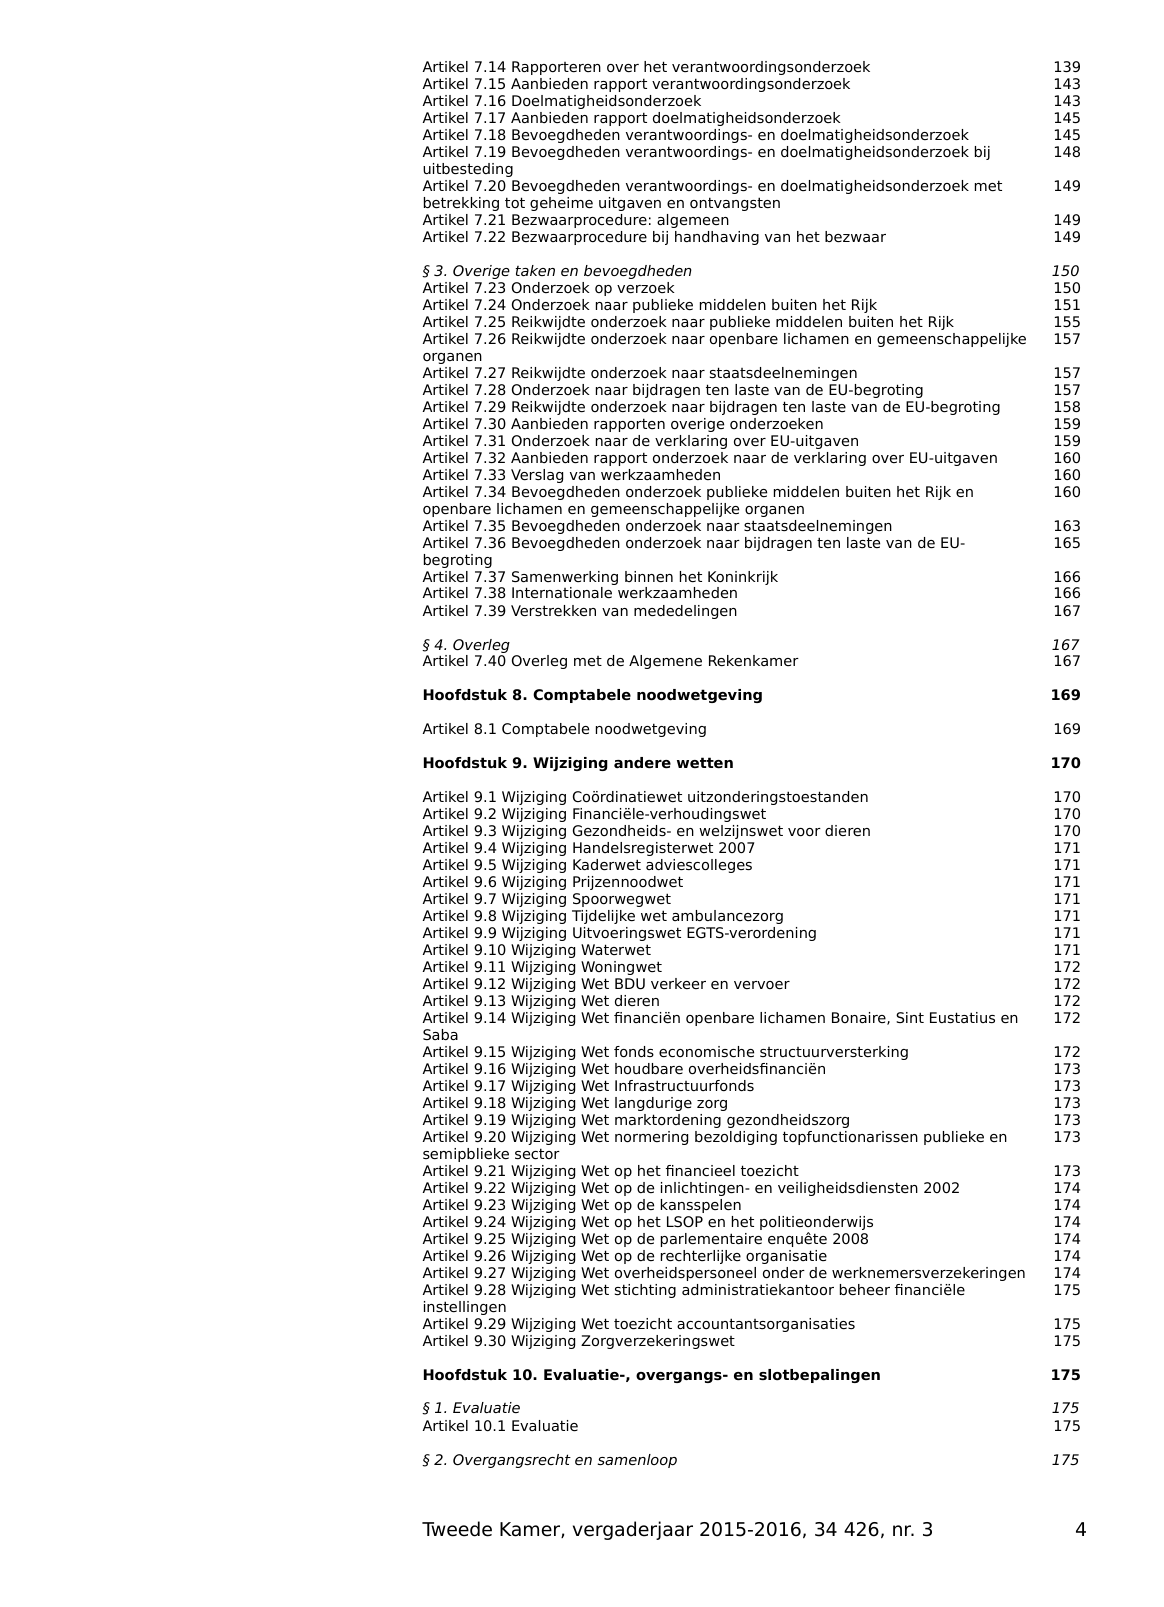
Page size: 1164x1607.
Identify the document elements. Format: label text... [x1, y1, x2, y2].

table_cell Artikel 9.22 Wijziging Wet op de inlichtingen- en veiligheidsdiensten 2002 [422, 1180, 1028, 1197]
table_cell Artikel 9.12 Wijziging Wet BDU verkeer en vervoer [422, 976, 1028, 993]
table_cell [1028, 738, 1087, 755]
table_cell [496, 772, 1028, 789]
table_cell Artikel 9.29 Wijziging Wet toezicht accountantsorganisaties [422, 1316, 1028, 1332]
table_cell [422, 738, 496, 755]
table_cell Artikel 7.33 Verslag van werkzaamheden [422, 467, 1028, 483]
table_cell Artikel 9.8 Wijziging Tijdelijke wet ambulancezorg [422, 908, 1028, 925]
table_cell 173 [1028, 1095, 1087, 1112]
table_cell Artikel 9.20 Wijziging Wet normering bezoldiging topfunctionarissen publieke en semipblieke sector [422, 1129, 1028, 1163]
table_cell § 1. Evaluatie [422, 1400, 1028, 1417]
table_cell Artikel 9.15 Wijziging Wet fonds economische structuurversterking [422, 1044, 1028, 1061]
table_cell 150 [1028, 280, 1087, 297]
table_cell Artikel 9.7 Wijziging Spoorwegwet [422, 891, 1028, 908]
table_cell Artikel 7.30 Aanbieden rapporten overige onderzoeken [422, 416, 1028, 433]
table_cell Artikel 9.5 Wijziging Kaderwet adviescolleges [422, 857, 1028, 874]
table_cell Artikel 9.13 Wijziging Wet dieren [422, 993, 1028, 1010]
table_cell 170 [1028, 789, 1087, 806]
table_cell [422, 772, 496, 789]
table_cell 172 [1028, 993, 1087, 1010]
table_cell Artikel 9.18 Wijziging Wet langdurige zorg [422, 1095, 1028, 1112]
table_cell [1028, 670, 1087, 687]
table_cell Artikel 7.24 Onderzoek naar publieke middelen buiten het Rijk [422, 297, 1028, 314]
table_cell Artikel 7.21 Bezwaarprocedure: algemeen [422, 212, 1028, 229]
table_cell Artikel 7.40 Overleg met de Algemene Rekenkamer [422, 653, 1028, 670]
table_cell 169 [1028, 721, 1087, 738]
table_cell 175 [1028, 1333, 1087, 1349]
table_cell 145 [1028, 110, 1087, 127]
table_cell Artikel 7.26 Reikwijdte onderzoek naar openbare lichamen en gemeenschappelijke organen [422, 331, 1028, 365]
table_cell § 2. Overgangsrecht en samenloop [422, 1451, 1028, 1468]
table_cell 173 [1028, 1078, 1087, 1095]
table_cell Artikel 9.1 Wijziging Coördinatiewet uitzonderingstoestanden [422, 789, 1028, 806]
table_cell 175 [1028, 1451, 1087, 1468]
table_cell 174 [1028, 1265, 1087, 1282]
table_cell [496, 1434, 1028, 1451]
table_cell 172 [1028, 976, 1087, 993]
table_cell [422, 670, 496, 687]
table_cell Artikel 9.3 Wijziging Gezondheids- en welzijnswet voor dieren [422, 823, 1028, 840]
table_cell Artikel 7.37 Samenwerking binnen het Koninkrijk [422, 569, 1028, 585]
table_cell 171 [1028, 908, 1087, 925]
table_cell Artikel 7.25 Reikwijdte onderzoek naar publieke middelen buiten het Rijk [422, 314, 1028, 331]
table_cell 167 [1028, 603, 1087, 619]
table_cell 159 [1028, 433, 1087, 449]
table_cell 175 [1028, 1400, 1087, 1417]
table_cell Artikel 7.17 Aanbieden rapport doelmatigheidsonderzoek [422, 110, 1028, 127]
table_cell 174 [1028, 1231, 1087, 1248]
table_cell 143 [1028, 93, 1087, 110]
table_cell 172 [1028, 1044, 1087, 1061]
table_cell Artikel 7.38 Internationale werkzaamheden [422, 585, 1028, 602]
table_cell 149 [1028, 178, 1087, 212]
table_cell § 4. Overleg [422, 636, 1028, 653]
table_cell 157 [1028, 382, 1087, 399]
table_cell [422, 1434, 496, 1451]
table_cell 165 [1028, 535, 1087, 568]
table_cell 171 [1028, 942, 1087, 959]
table_cell [1028, 772, 1087, 789]
table_cell 170 [1028, 806, 1087, 823]
table_cell Artikel 7.32 Aanbieden rapport onderzoek naar de verklaring over EU-uitgaven [422, 450, 1028, 467]
table_cell 157 [1028, 331, 1087, 365]
table_cell Artikel 7.22 Bezwaarprocedure bij handhaving van het bezwaar [422, 229, 1028, 246]
table_cell Artikel 9.23 Wijziging Wet op de kansspelen [422, 1197, 1028, 1214]
table_cell [422, 1384, 496, 1400]
table_cell Artikel 9.26 Wijziging Wet op de rechterlijke organisatie [422, 1248, 1028, 1264]
table_cell 157 [1028, 365, 1087, 382]
table_cell 175 [1028, 1366, 1087, 1383]
table_cell [1028, 1434, 1087, 1451]
table_cell 160 [1028, 467, 1087, 483]
table_cell Artikel 7.16 Doelmatigheidsonderzoek [422, 93, 1028, 110]
table_cell 163 [1028, 518, 1087, 534]
table_cell 167 [1028, 636, 1087, 653]
table_cell Artikel 7.19 Bevoegdheden verantwoordings- en doelmatigheidsonderzoek bij uitbesteding [422, 144, 1028, 178]
table_cell Artikel 7.27 Reikwijdte onderzoek naar staatsdeelnemingen [422, 365, 1028, 382]
table_cell Artikel 9.2 Wijziging Financiële-verhoudingswet [422, 806, 1028, 823]
table_cell 159 [1028, 416, 1087, 433]
table_cell Artikel 9.25 Wijziging Wet op de parlementaire enquête 2008 [422, 1231, 1028, 1248]
table_cell 174 [1028, 1248, 1087, 1264]
table_cell Artikel 9.16 Wijziging Wet houdbare overheidsfinanciën [422, 1061, 1028, 1078]
table_cell 148 [1028, 144, 1087, 178]
table_cell [422, 704, 496, 721]
table_cell Artikel 7.31 Onderzoek naar de verklaring over EU-uitgaven [422, 433, 1028, 449]
table_cell Artikel 9.21 Wijziging Wet op het financieel toezicht [422, 1163, 1028, 1180]
table_cell [496, 619, 1028, 636]
table_cell [496, 704, 1028, 721]
table_cell Artikel 9.30 Wijziging Zorgverzekeringswet [422, 1333, 1028, 1349]
table_cell [422, 246, 496, 263]
table_cell Artikel 10.1 Evaluatie [422, 1418, 1028, 1434]
table_cell 166 [1028, 585, 1087, 602]
table_cell 166 [1028, 569, 1087, 585]
table_cell 171 [1028, 925, 1087, 942]
table_cell [496, 738, 1028, 755]
table_cell Artikel 8.1 Comptabele noodwetgeving [422, 721, 1028, 738]
table_cell Artikel 7.14 Rapporteren over het verantwoordingsonderzoek [422, 59, 1028, 76]
table_cell § 3. Overige taken en bevoegdheden [422, 263, 1028, 280]
table_cell 173 [1028, 1061, 1087, 1078]
table_cell 171 [1028, 840, 1087, 857]
table_cell 158 [1028, 399, 1087, 416]
table_cell Artikel 9.27 Wijziging Wet overheidspersoneel onder de werknemersverzekeringen [422, 1265, 1028, 1282]
table_cell Artikel 9.6 Wijziging Prijzennoodwet [422, 874, 1028, 891]
table_cell Hoofdstuk 8. Comptabele noodwetgeving [422, 687, 1028, 704]
table_cell 160 [1028, 484, 1087, 517]
table_cell [1028, 704, 1087, 721]
table_cell 173 [1028, 1163, 1087, 1180]
table_cell 167 [1028, 653, 1087, 670]
table_cell [422, 619, 496, 636]
table_cell Artikel 7.20 Bevoegdheden verantwoordings- en doelmatigheidsonderzoek met betrekking tot geheime uitgaven en ontvangsten [422, 178, 1028, 212]
table_cell Artikel 7.36 Bevoegdheden onderzoek naar bijdragen ten laste van de EU-begroting [422, 535, 1028, 568]
table_cell 173 [1028, 1112, 1087, 1129]
table_cell Artikel 9.11 Wijziging Woningwet [422, 959, 1028, 976]
table_cell [1028, 1384, 1087, 1400]
table_cell Artikel 9.19 Wijziging Wet marktordening gezondheidszorg [422, 1112, 1028, 1129]
table_cell 171 [1028, 857, 1087, 874]
table_cell Artikel 7.39 Verstrekken van mededelingen [422, 603, 1028, 619]
table_cell Artikel 9.14 Wijziging Wet financiën openbare lichamen Bonaire, Sint Eustatius en Saba [422, 1010, 1028, 1044]
table_cell Hoofdstuk 9. Wijziging andere wetten [422, 755, 1028, 772]
table_cell [422, 1350, 496, 1366]
table_cell 151 [1028, 297, 1087, 314]
table_cell 150 [1028, 263, 1087, 280]
table_cell 173 [1028, 1129, 1087, 1163]
table_cell [1028, 619, 1087, 636]
table_cell 175 [1028, 1282, 1087, 1316]
table_cell 174 [1028, 1180, 1087, 1197]
table_cell 172 [1028, 959, 1087, 976]
table_cell Artikel 9.17 Wijziging Wet Infrastructuurfonds [422, 1078, 1028, 1095]
table_cell Artikel 7.28 Onderzoek naar bijdragen ten laste van de EU-begroting [422, 382, 1028, 399]
table_cell 139 [1028, 59, 1087, 76]
table_cell 175 [1028, 1418, 1087, 1434]
table_cell 171 [1028, 891, 1087, 908]
table_cell [496, 246, 1028, 263]
table_cell 143 [1028, 76, 1087, 93]
table_cell 170 [1028, 823, 1087, 840]
table_cell 170 [1028, 755, 1087, 772]
table_cell 149 [1028, 229, 1087, 246]
table_cell Artikel 7.35 Bevoegdheden onderzoek naar staatsdeelnemingen [422, 518, 1028, 534]
table_cell [496, 670, 1028, 687]
table_cell [496, 1350, 1028, 1366]
table_cell 145 [1028, 127, 1087, 144]
table_cell 149 [1028, 212, 1087, 229]
table_cell 174 [1028, 1214, 1087, 1231]
table_cell [1028, 246, 1087, 263]
table_cell Artikel 9.24 Wijziging Wet op het LSOP en het politieonderwijs [422, 1214, 1028, 1231]
table_cell [1028, 1350, 1087, 1366]
table_cell Artikel 9.28 Wijziging Wet stichting administratiekantoor beheer financiële instellingen [422, 1282, 1028, 1316]
table_cell Artikel 9.10 Wijziging Waterwet [422, 942, 1028, 959]
table_cell 155 [1028, 314, 1087, 331]
table_cell Artikel 7.23 Onderzoek op verzoek [422, 280, 1028, 297]
table_cell Artikel 7.29 Reikwijdte onderzoek naar bijdragen ten laste van de EU-begroting [422, 399, 1028, 416]
table_cell Artikel 7.34 Bevoegdheden onderzoek publieke middelen buiten het Rijk en openbare lichamen en gemeenschappelijke organen [422, 484, 1028, 517]
table_cell Artikel 9.9 Wijziging Uitvoeringswet EGTS-verordening [422, 925, 1028, 942]
table_cell Artikel 7.15 Aanbieden rapport verantwoordingsonderzoek [422, 76, 1028, 93]
table_cell 171 [1028, 874, 1087, 891]
table_cell Artikel 9.4 Wijziging Handelsregisterwet 2007 [422, 840, 1028, 857]
table_cell 160 [1028, 450, 1087, 467]
table_cell 169 [1028, 687, 1087, 704]
table_cell 174 [1028, 1197, 1087, 1214]
table_cell 175 [1028, 1316, 1087, 1332]
table_cell 172 [1028, 1010, 1087, 1044]
table_cell Artikel 7.18 Bevoegdheden verantwoordings- en doelmatigheidsonderzoek [422, 127, 1028, 144]
table_cell Hoofdstuk 10. Evaluatie-, overgangs- en slotbepalingen [422, 1366, 1028, 1383]
table_cell [496, 1384, 1028, 1400]
